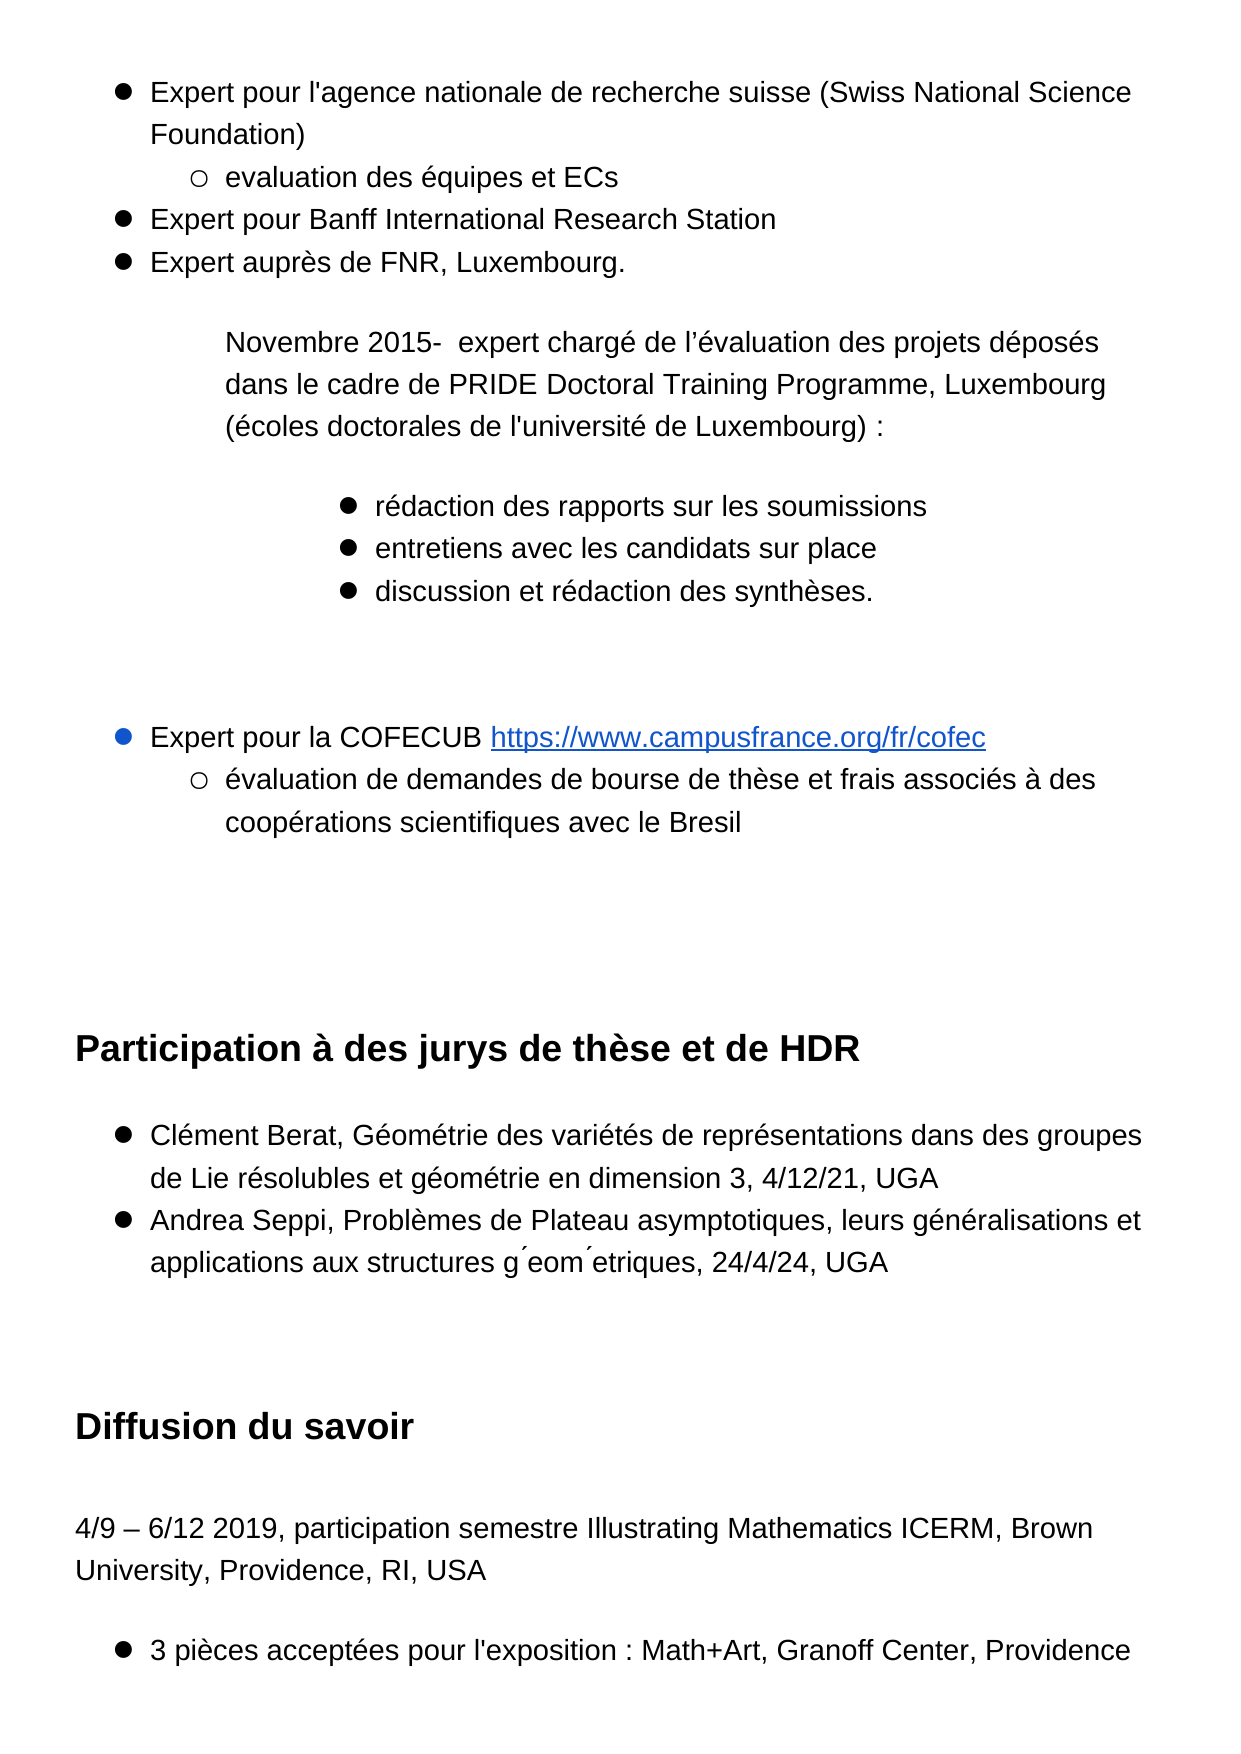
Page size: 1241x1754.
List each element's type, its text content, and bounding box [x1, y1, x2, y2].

list rédaction des rapports sur les soumissions [337, 489, 1165, 522]
list entretiens avec les candidats sur place [337, 531, 1165, 565]
text Participation à des jurys de thèse et de HDR [75, 927, 1165, 1069]
list Expert pour Banff International Research Station [112, 202, 1165, 236]
list 3 pièces acceptées pour l'exposition : Math+Art, Granoff Center, Providence [112, 1632, 1165, 1666]
text Novembre 2015- expert chargé de l’évaluation des projets déposés dans le cadre de PRIDE Doctoral Training Programme, Luxembourg (écoles doctorales de l'université de Luxembourg) : [225, 324, 1165, 442]
list Expert auprès de FNR, Luxembourg. [112, 244, 1165, 278]
list Expert pour la COFECUB https://www.campusfrance.org/fr/cofec [112, 720, 1165, 754]
list evaluation des équipes et ECs [187, 159, 1165, 193]
list Expert pour l'agence nationale de recherche suisse (Swiss National Science Foundation) [112, 75, 1165, 151]
text Diffusion du savoir 4/9 – 6/12 2019, participation semestre Illustrating Mathematics ICERM, Brown University, Providence, RI, USA [75, 1404, 1165, 1586]
list Clément Berat, Géométrie des variétés de représentations dans des groupes de Lie résolubles et géométrie en dimension 3, 4/12/21, UGA [112, 1118, 1165, 1194]
list Andrea Seppi, Problèmes de Plateau asymptotiques, leurs généralisations et applications aux structures g ́eom ́etriques, 24/4/24, UGA [112, 1203, 1165, 1279]
list évaluation de demandes de bourse de thèse et frais associés à des coopérations scientifiques avec le Bresil [187, 762, 1165, 838]
list discussion et rédaction des synthèses. [337, 574, 1165, 607]
